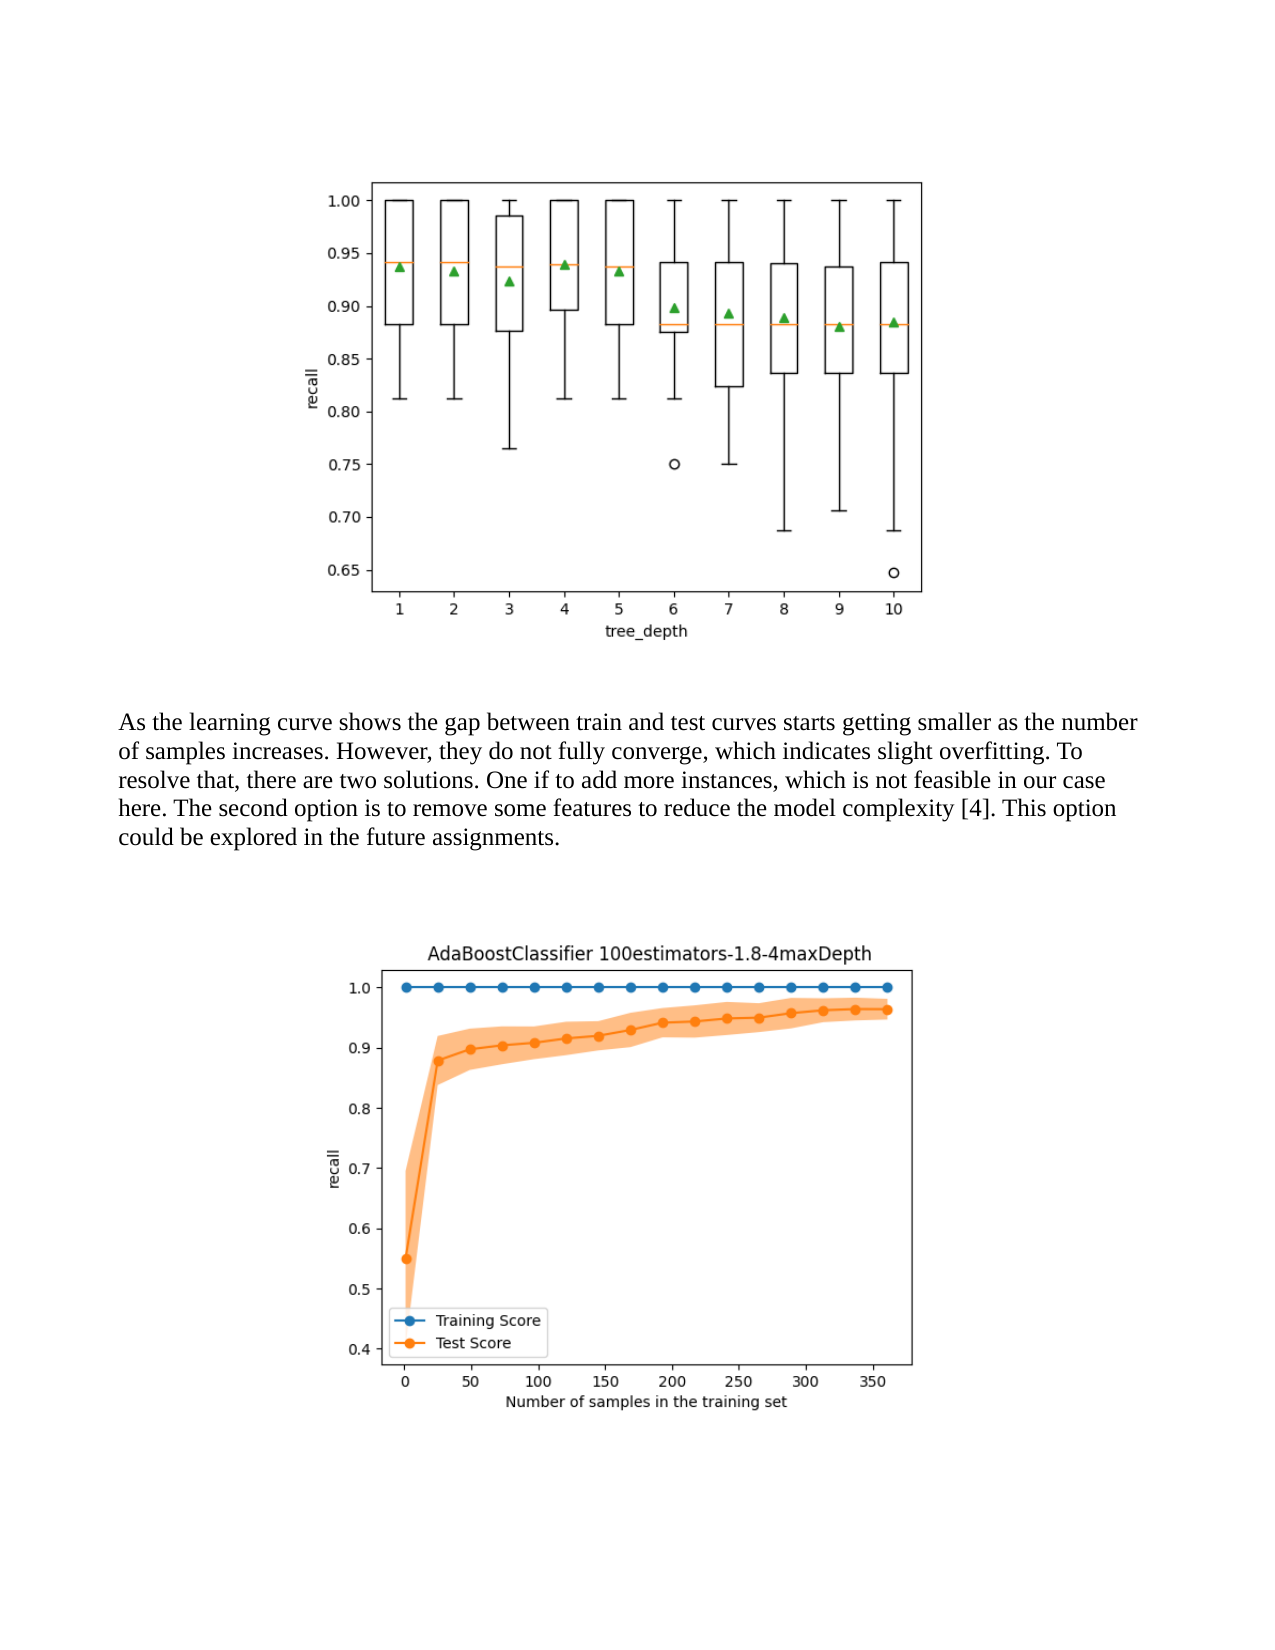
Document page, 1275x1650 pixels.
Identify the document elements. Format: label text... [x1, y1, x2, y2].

picture [296, 908, 979, 1421]
picture [283, 118, 992, 650]
text As the learning curve shows the gap between train and test curves starts getting smaller as the number of samples increases. However, they do not fully converge, which indicates slight overfitting. To resolve that, there are two solutions. One if to add more instances, which is not feasible in our case here. The second option is to remove some features to reduce the model complexity [4]. This option could be explored in the future assignments. [118, 707, 1157, 851]
